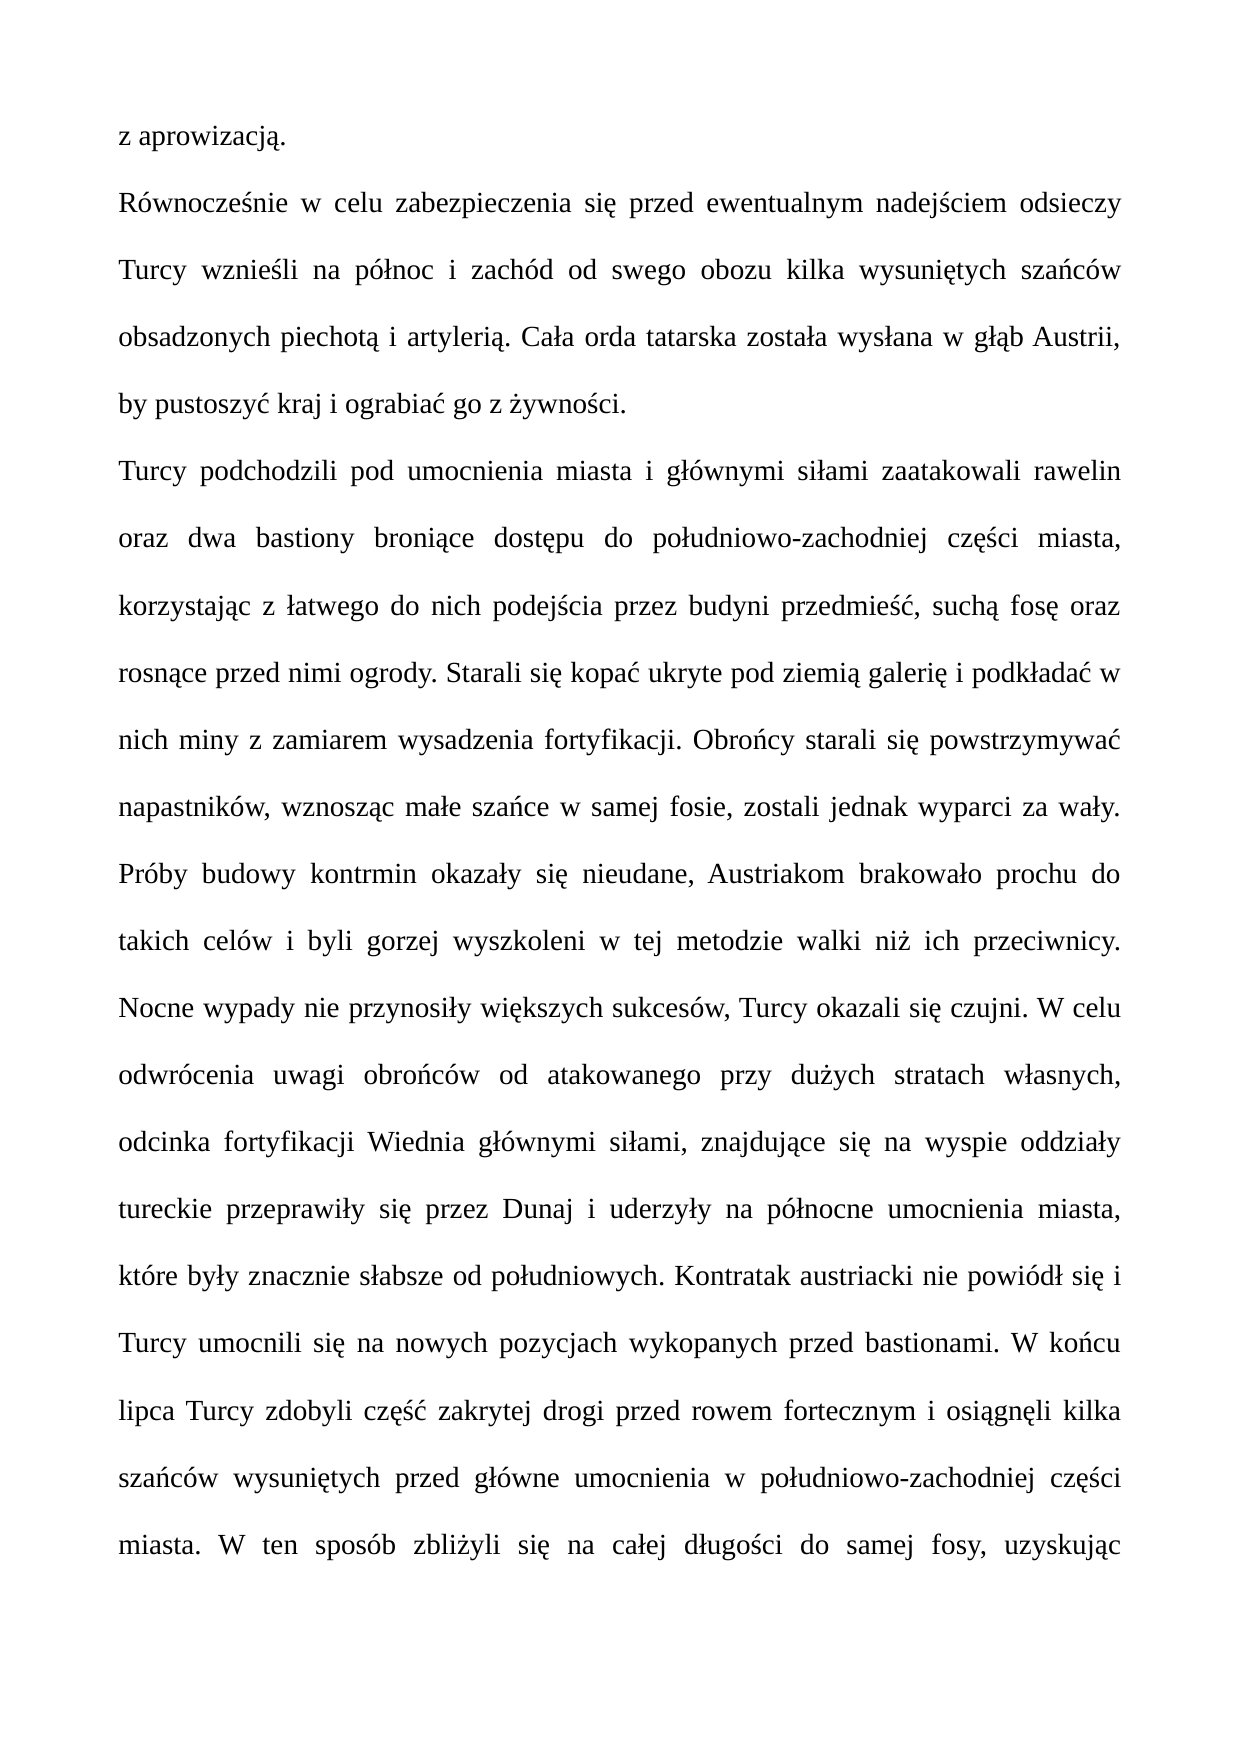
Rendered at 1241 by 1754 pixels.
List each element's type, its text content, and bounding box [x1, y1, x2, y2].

text Równocześnie w celu zabezpieczenia się przed ewentualnym nadejściem odsieczy Turcy wznieśli na północ i zachód od swego obozu kilka wysuniętych szańców obsadzonych piechotą i artylerią. Cała orda tatarska została wysłana w głąb Austrii, by pustoszyć kraj i ograbiać go z żywności. [118, 185, 1122, 420]
text Turcy podchodzili pod umocnienia miasta i głównymi siłami zaatakowali rawelin oraz dwa bastiony broniące dostępu do południowo-zachodniej części miasta, korzystając z łatwego do nich podejścia przez budyni przedmieść, suchą fosę oraz rosnące przed nimi ogrody. Starali się kopać ukryte pod ziemią galerię i podkładać w nich miny z zamiarem wysadzenia fortyfikacji. Obrońcy starali się powstrzymywać napastników, wznosząc małe szańce w samej fosie, zostali jednak wyparci za wały. Próby budowy kontrmin okazały się nieudane, Austriakom brakowało prochu do takich celów i byli gorzej wyszkoleni w tej metodzie walki niż ich przeciwnicy. Nocne wypady nie przynosiły większych sukcesów, Turcy okazali się czujni. W celu odwrócenia uwagi obrońców od atakowanego przy dużych stratach własnych, odcinka fortyfikacji Wiednia głównymi siłami, znajdujące się na wyspie oddziały tureckie przeprawiły się przez Dunaj i uderzyły na północne umocnienia miasta, które były znacznie słabsze od południowych. Kontratak austriacki nie powiódł się i Turcy umocnili się na nowych pozycjach wykopanych przed bastionami. W końcu lipca Turcy zdobyli część zakrytej drogi przed rowem fortecznym i osiągnęli kilka szańców wysuniętych przed główne umocnienia w południowo-zachodniej części miasta. W ten sposób zbliżyli się na całej długości do samej fosy, uzyskując [118, 453, 1122, 1560]
text z aprowizacją. [118, 118, 1122, 152]
